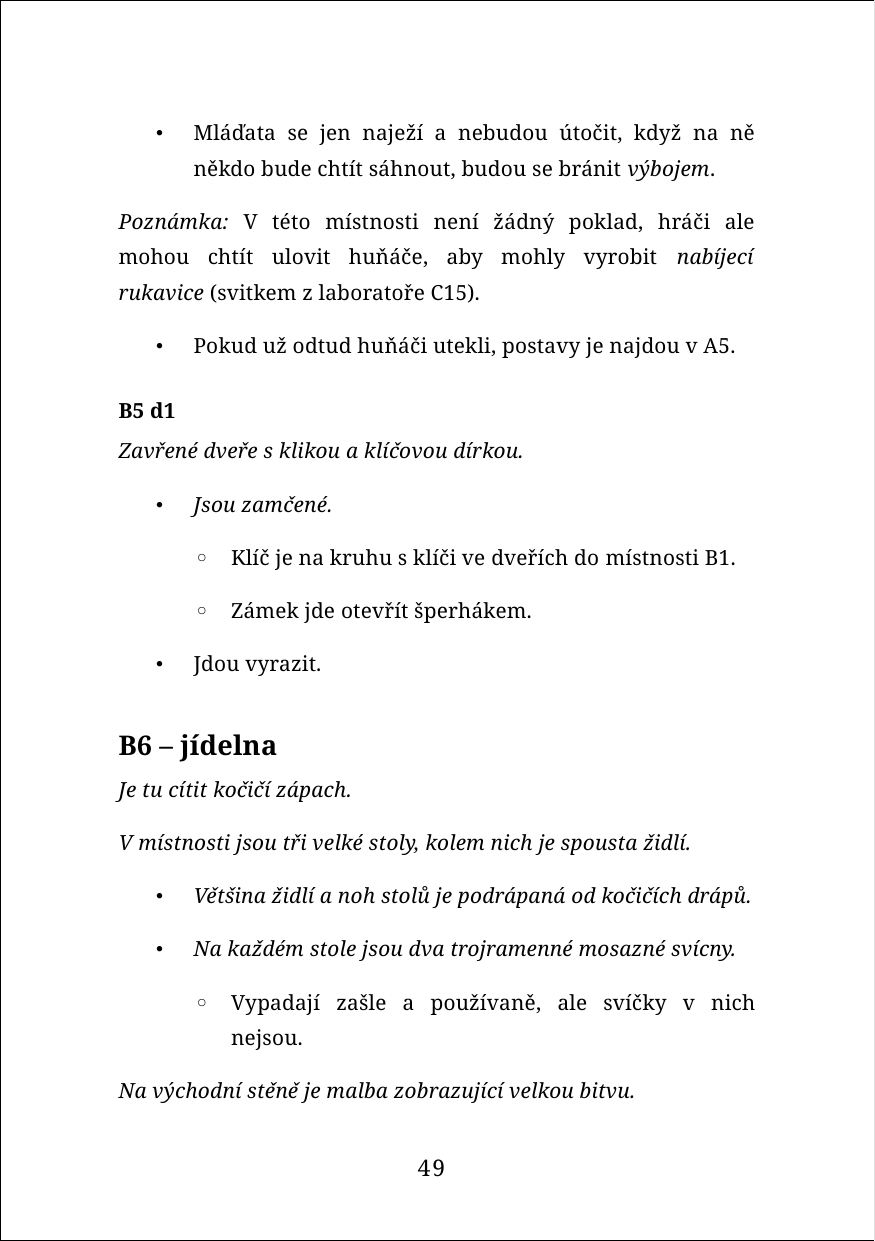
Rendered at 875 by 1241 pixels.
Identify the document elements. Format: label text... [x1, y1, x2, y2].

list Zámek jde otevřít šperhákem. [193, 596, 756, 624]
subtitle B6 – jídelna [118, 726, 756, 763]
list Vypadají zašle a používaně, ale svíčky v nich nejsou. [193, 988, 756, 1052]
text V místnosti jsou tři velké stoly, kolem nich je spousta židlí. [118, 828, 756, 857]
list Pokud už odtud huňáči utekli, postavy je najdou v A5. [156, 331, 756, 360]
text Poznámka: V této místnosti není žádný poklad, hráči ale mohou chtít ulovit huňáče, aby mohly vyrobit nabíjecí rukavice (svitkem z laboratoře C15). [118, 207, 756, 306]
subtitle B5 d1 [118, 396, 756, 425]
text Je tu cítit kočičí zápach. [118, 775, 756, 803]
list Jdou vyrazit. [156, 649, 756, 678]
text Na východní stěně je malba zobrazující velkou bitvu. [118, 1077, 756, 1105]
list Klíč je na kruhu s klíči ve dveřích do místnosti B1. [193, 543, 756, 571]
list Většina židlí a noh stolů je podrápaná od kočičích drápů. [156, 881, 756, 910]
list Na každém stole jsou dva trojramenné mosazné svícny. [156, 934, 756, 963]
list Jsou zamčené. [156, 490, 756, 518]
list Mláďata se jen naježí a nebudou útočit, když na ně někdo bude chtít sáhnout, budou se bránit výbojem. [156, 118, 756, 182]
text Zavřené dveře s klikou a klíčovou dírkou. [118, 436, 756, 465]
